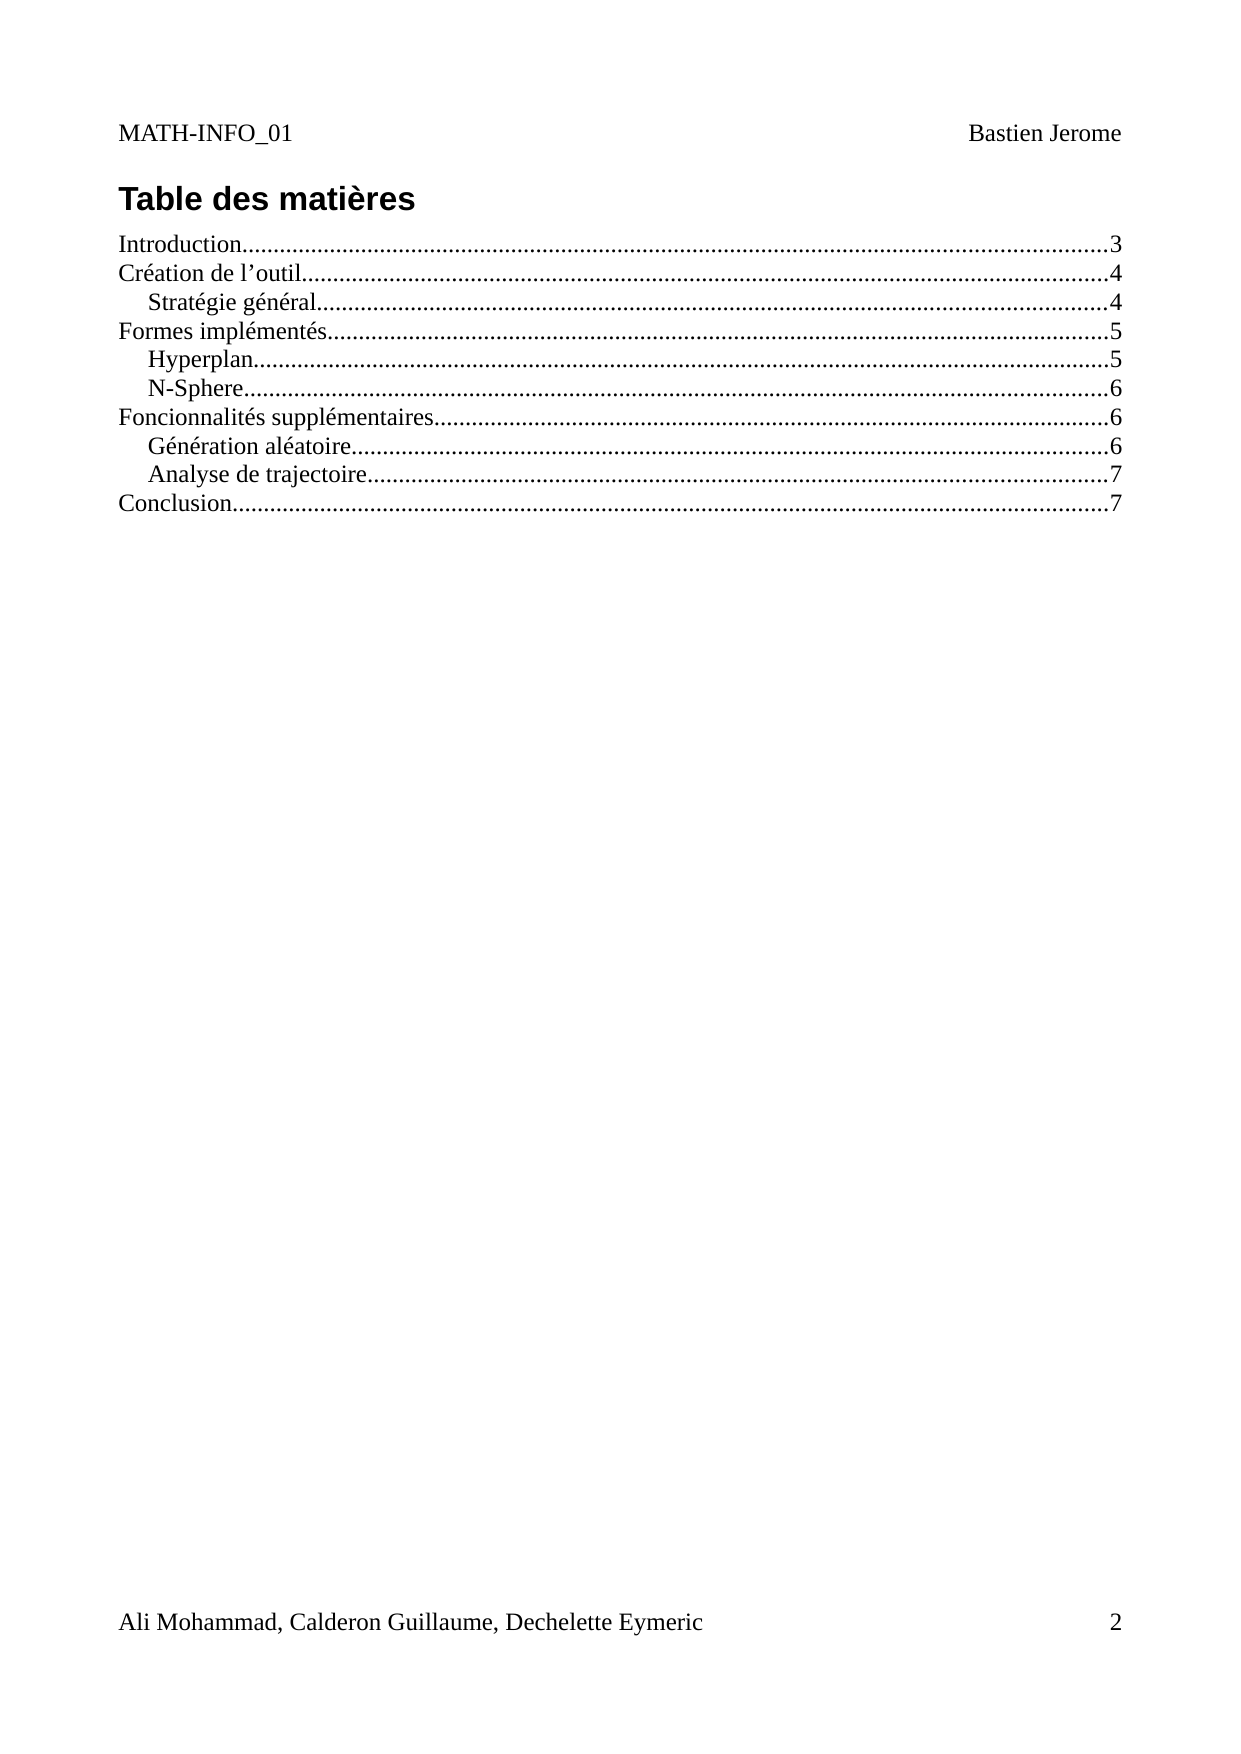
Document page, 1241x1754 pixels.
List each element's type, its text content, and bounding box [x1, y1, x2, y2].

text Foncionnalités supplémentaires 6 [118, 402, 1122, 431]
text Analyse de trajectoire 7 [148, 459, 1122, 488]
text Création de l’outil 4 [118, 258, 1122, 287]
text Génération aléatoire 6 [148, 431, 1122, 459]
text Hyperplan 5 [148, 344, 1122, 373]
text N-Sphere 6 [148, 373, 1122, 402]
subtitle Table des matières [118, 178, 1122, 217]
text Introduction 3 [118, 229, 1122, 258]
text Stratégie général 4 [148, 287, 1122, 316]
text Formes implémentés 5 [118, 316, 1122, 344]
text Conclusion 7 [118, 488, 1122, 517]
